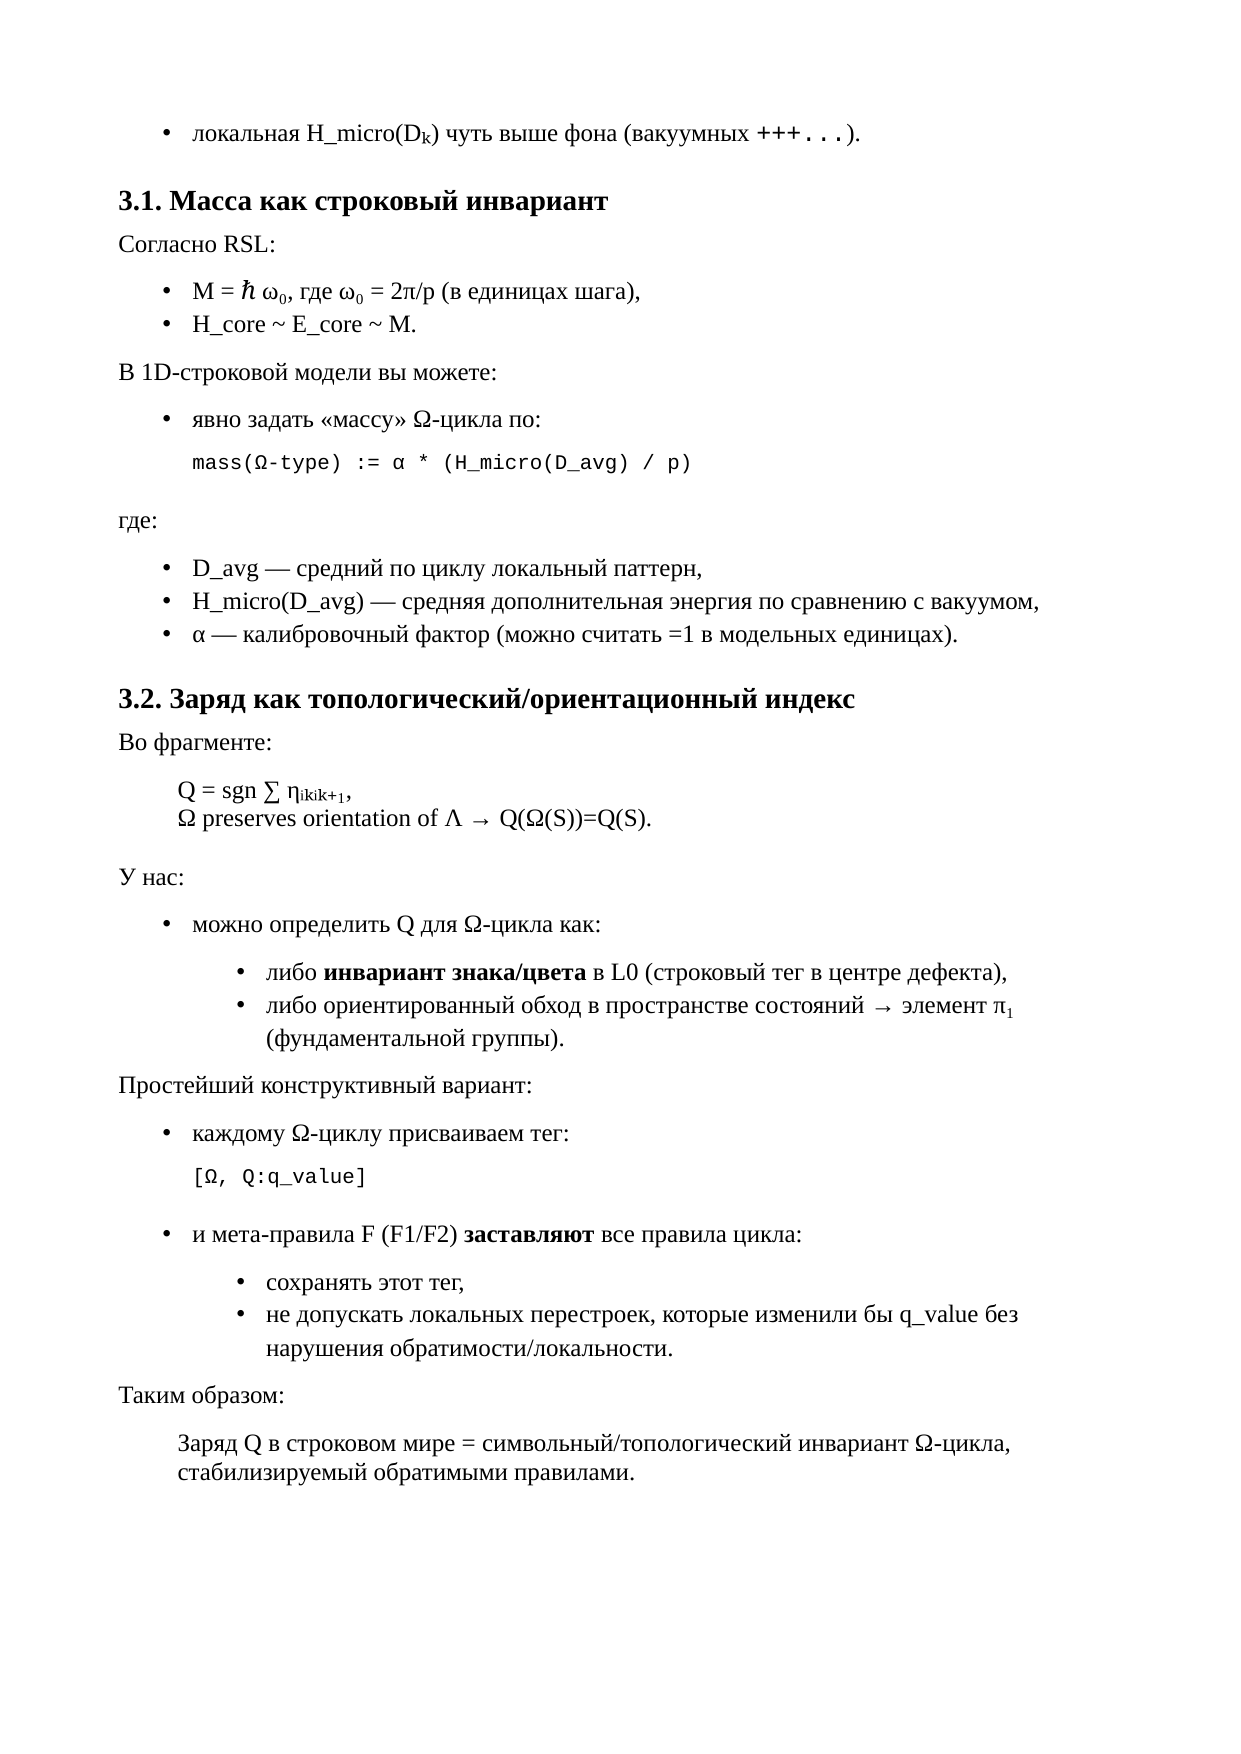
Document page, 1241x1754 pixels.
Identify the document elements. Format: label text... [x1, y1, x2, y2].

text Заряд Q в строковом мире = символьный/топологический инвариант Ω‑цикла, стабилизируемый обратимыми правилами. [177, 1428, 1063, 1485]
list [Ω, Q:q_value] [162, 1166, 1122, 1189]
text Во фрагменте: [118, 727, 1122, 756]
text У нас: [118, 862, 1122, 891]
list α — калибровочный фактор (можно считать =1 в модельных единицах). [162, 619, 1122, 648]
text где: [118, 505, 1122, 534]
list можно определить Q для Ω‑цикла как: [162, 909, 1122, 938]
list либо инвариант знака/цвета в L0 (строковый тег в центре дефекта), [236, 957, 1122, 986]
text Таким образом: [118, 1380, 1122, 1409]
list и мета‑правила F (F1/F2) заставляют все правила цикла: [162, 1219, 1122, 1248]
text Простейший конструктивный вариант: [118, 1071, 1122, 1099]
list явно задать «массу» Ω‑цикла по: [162, 404, 1122, 433]
list H_core ~ E_core ~ M. [162, 309, 1122, 338]
subtitle 3.2. Заряд как топологический/ориентационный индекс [118, 681, 1122, 715]
text Q = sgn ∑ ηᵢₖᵢₖ₊₁, Ω preserves orientation of Λ → Q(Ω(S))=Q(S). [177, 775, 1063, 832]
list mass(Ω-type) := α * (H_micro(D_avg) / p) [162, 452, 1122, 476]
list D_avg — средний по циклу локальный паттерн, [162, 553, 1122, 582]
text Согласно RSL: [118, 229, 1122, 257]
list не допускать локальных перестроек, которые изменили бы q_value без нарушения обратимости/локальности. [236, 1299, 1122, 1361]
list каждому Ω‑циклу присваиваем тег: [162, 1118, 1122, 1147]
list M = ℏ ω₀, где ω₀ = 2π/p (в единицах шага), [162, 276, 1122, 305]
list либо ориентированный обход в пространстве состояний → элемент π₁ (фундаментальной группы). [236, 990, 1122, 1052]
subtitle 3.1. Масса как строковый инвариант [118, 183, 1122, 216]
text В 1D‑строковой модели вы можете: [118, 357, 1122, 386]
list сохранять этот тег, [236, 1267, 1122, 1295]
list H_micro(D_avg) — средняя дополнительная энергия по сравнению с вакуумом, [162, 586, 1122, 615]
list локальная H_micro(Dₖ) чуть выше фона (вакуумных +++...). [162, 118, 1122, 149]
